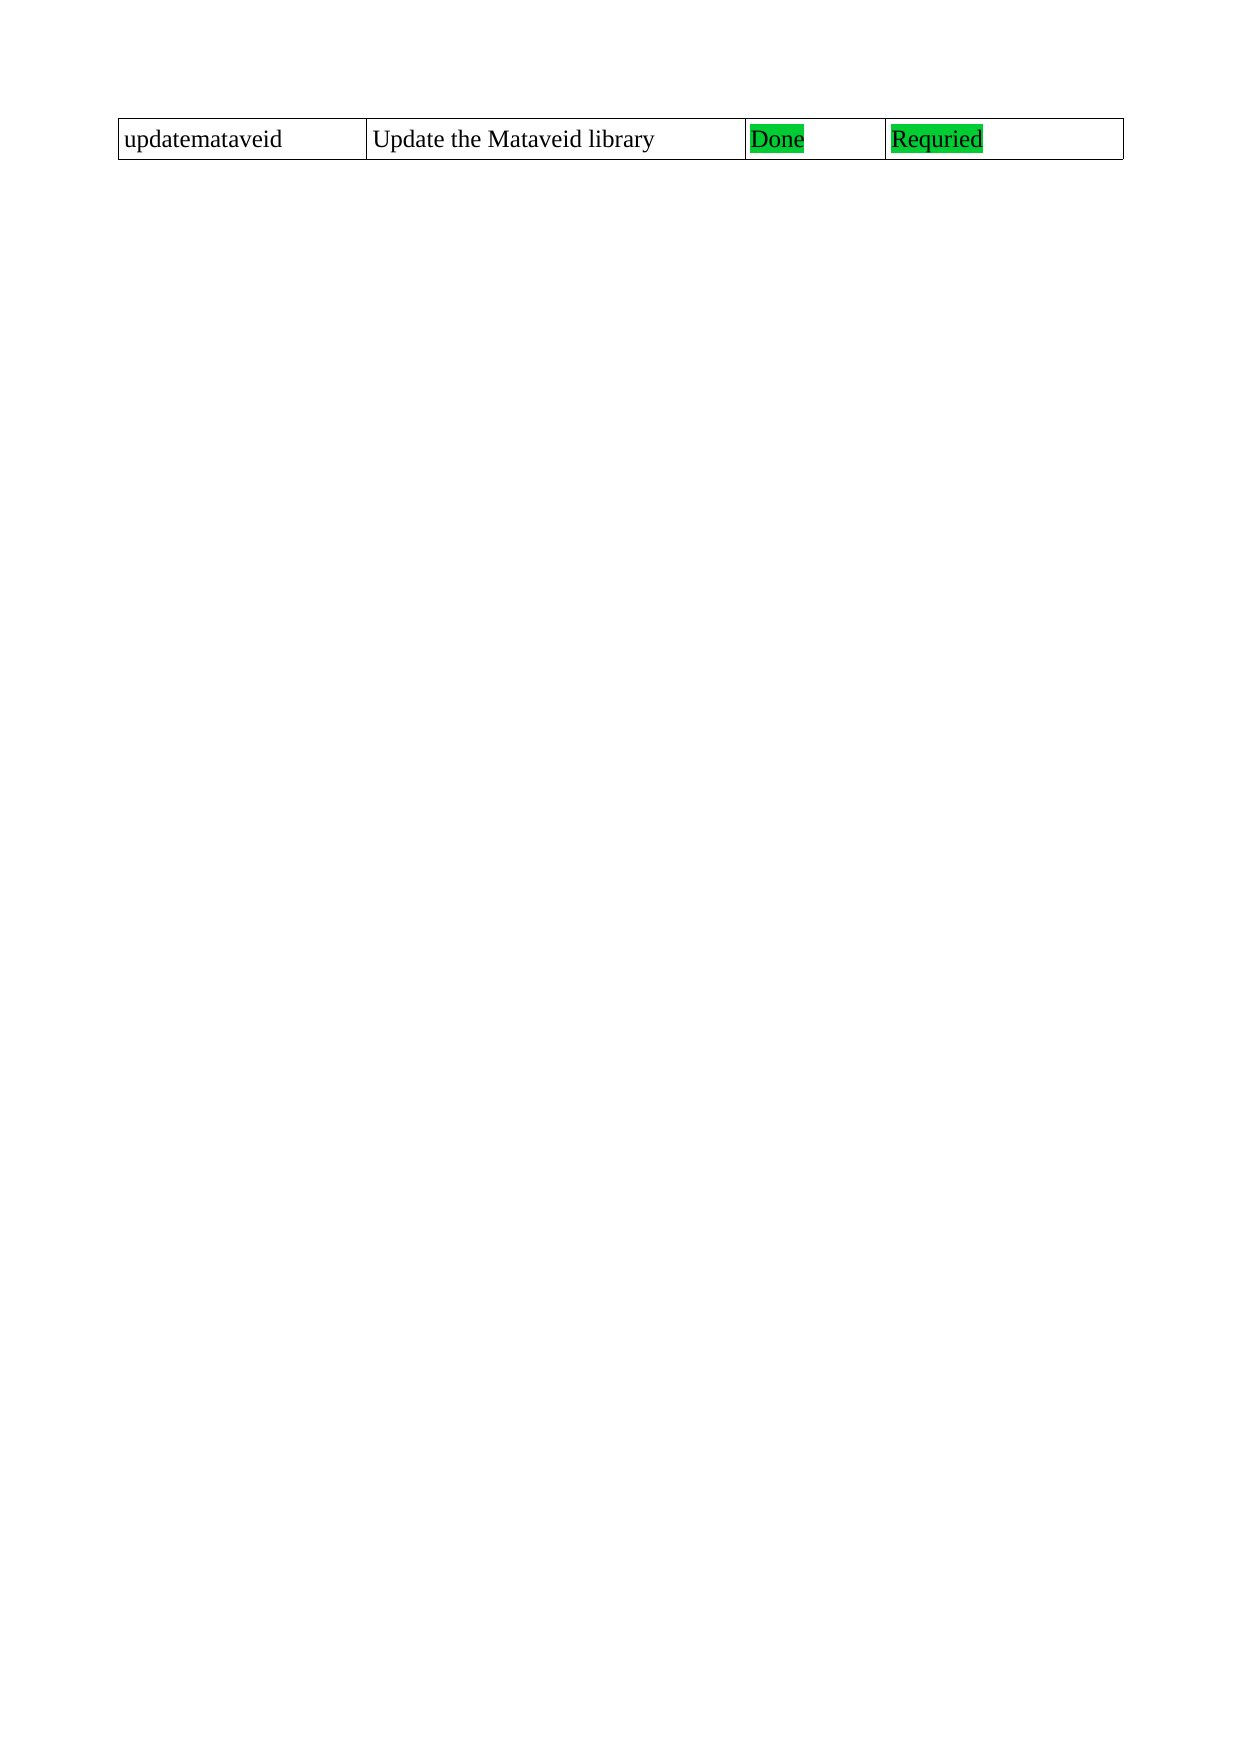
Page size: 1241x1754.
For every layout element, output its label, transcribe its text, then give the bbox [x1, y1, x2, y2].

table_cell Requried [886, 119, 1123, 159]
table_cell Done [746, 119, 885, 159]
table_cell updatemataveid [119, 119, 366, 159]
table_cell Update the Mataveid library [367, 119, 745, 159]
